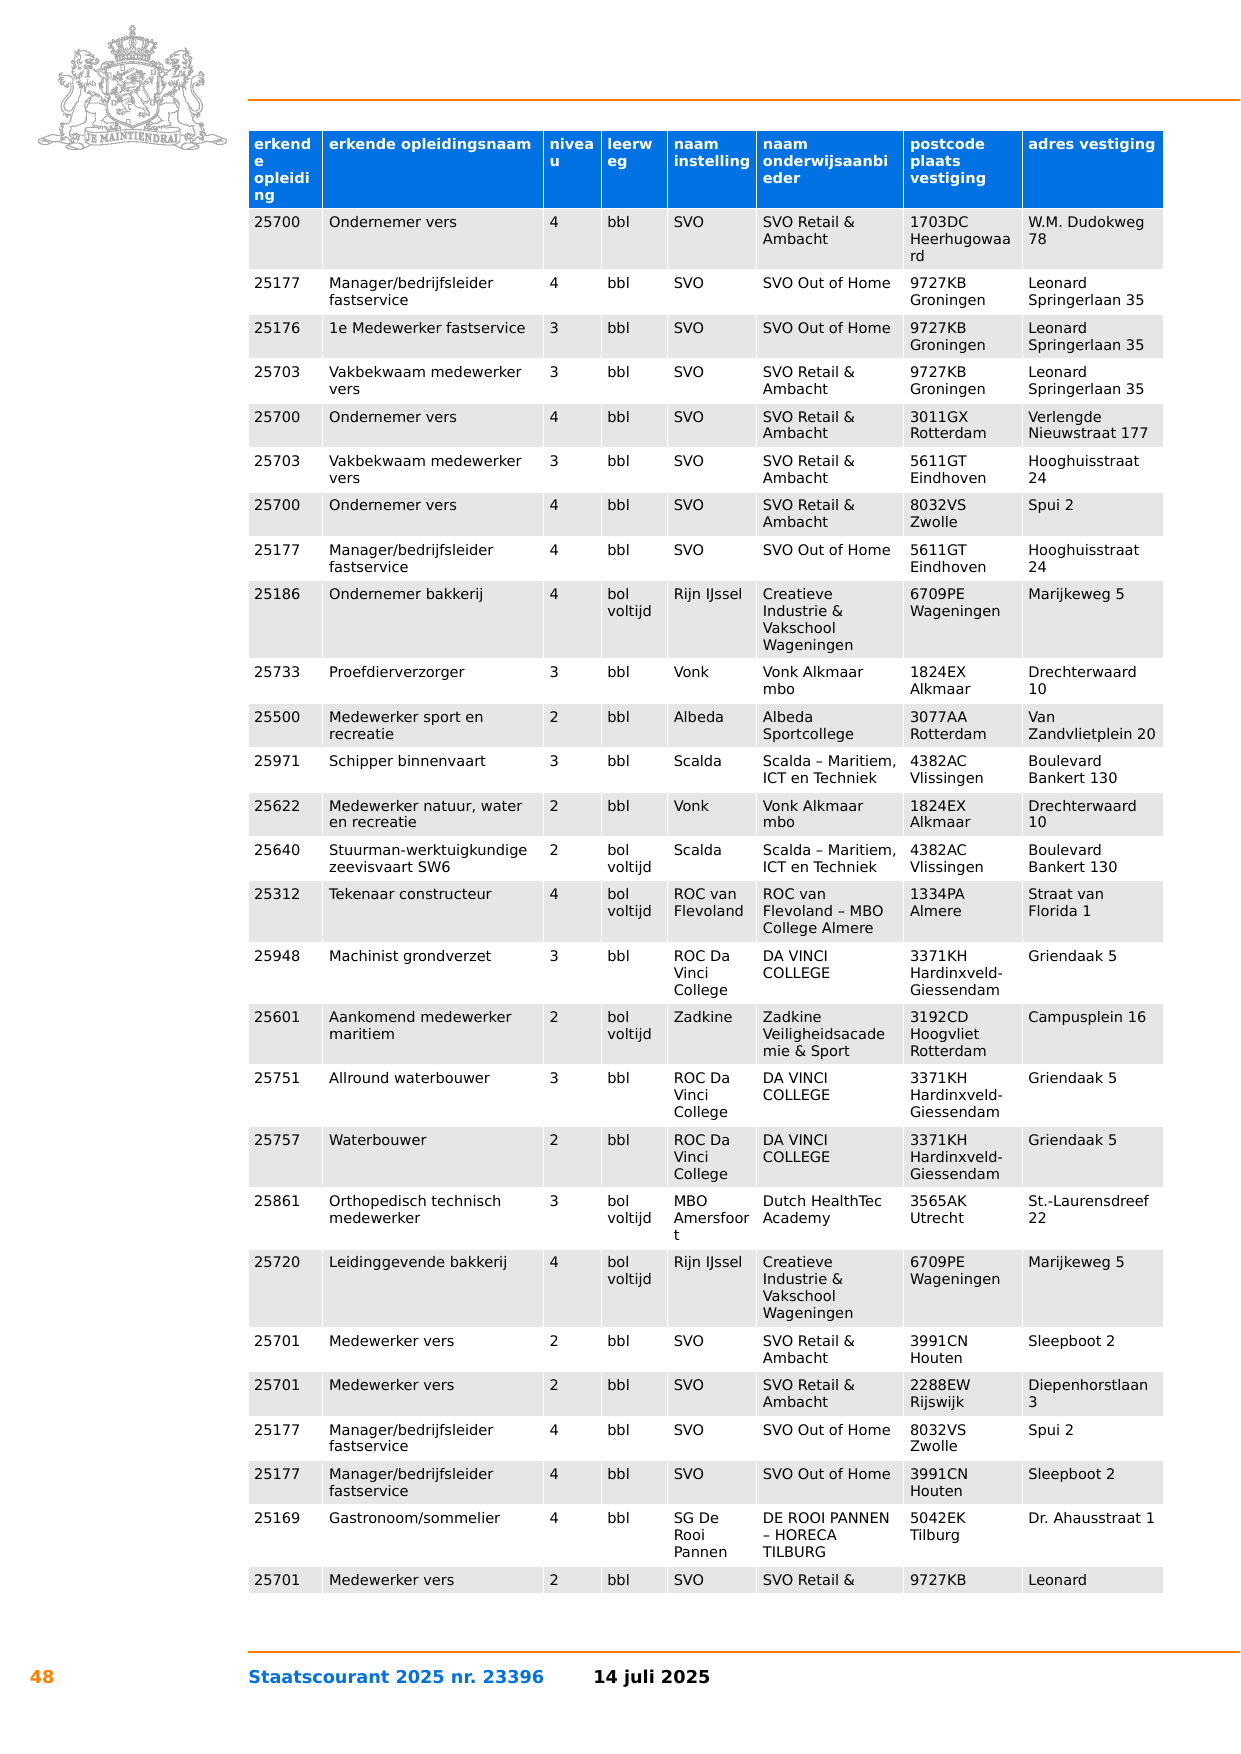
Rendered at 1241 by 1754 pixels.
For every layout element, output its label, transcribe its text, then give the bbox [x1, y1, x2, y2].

table_header adres vestiging [1023, 131, 1163, 208]
table_cell 25177 [249, 271, 322, 314]
table_cell 1824EX Alkmaar [904, 793, 1022, 836]
table_cell 3371KH Hardinxveld-Giessendam [904, 943, 1022, 1003]
table_cell Manager/bedrijfsleider fastservice [323, 537, 543, 580]
table_cell bbl [602, 1372, 667, 1416]
table_cell SVO [668, 493, 756, 536]
table_cell Vonk [668, 793, 756, 836]
table_cell 25703 [249, 359, 322, 403]
table_cell Proefdierverzorger [323, 660, 543, 703]
table_cell 25186 [249, 581, 322, 658]
table_cell DA VINCI COLLEGE [757, 943, 903, 1003]
table_cell 4 [544, 209, 601, 269]
table_cell bol voltijd [602, 1188, 667, 1248]
table_cell bbl [602, 271, 667, 314]
table_cell bbl [602, 748, 667, 792]
table_cell SVO [668, 315, 756, 358]
table_cell 3 [544, 448, 601, 491]
table_cell 3192CD Hoogvliet Rotterdam [904, 1004, 1022, 1064]
table_cell SVO [668, 537, 756, 580]
table_cell SVO Out of Home [757, 315, 903, 358]
table_cell 2 [544, 1567, 601, 1593]
table_cell 4382AC Vlissingen [904, 837, 1022, 880]
table_cell 1824EX Alkmaar [904, 660, 1022, 703]
picture [38, 25, 227, 150]
table_cell 3991CN Houten [904, 1461, 1022, 1504]
table_cell 1334PA Almere [904, 881, 1022, 942]
table_cell 8032VS Zwolle [904, 493, 1022, 536]
table_cell SVO Retail & Ambacht [757, 448, 903, 491]
table_cell W.M. Dudokweg 78 [1023, 209, 1163, 269]
table_cell 3371KH Hardinxveld-Giessendam [904, 1127, 1022, 1187]
table_cell bbl [602, 1417, 667, 1460]
table_cell ROC Da Vinci College [668, 1066, 756, 1126]
table_header postcode plaats vestiging [904, 131, 1022, 208]
table_cell bbl [602, 404, 667, 447]
table_cell 4382AC Vlissingen [904, 748, 1022, 792]
table_cell 25733 [249, 660, 322, 703]
table_cell SG De Rooi Pannen [668, 1505, 756, 1566]
table_cell Scalda [668, 748, 756, 792]
table_cell SVO Retail & Ambacht [757, 1328, 903, 1371]
table_cell bbl [602, 660, 667, 703]
table_cell Dr. Ahausstraat 1 [1023, 1505, 1163, 1566]
table_cell bbl [602, 1328, 667, 1371]
table_cell 9727KB Groningen [904, 315, 1022, 358]
table_cell 3 [544, 748, 601, 792]
table_cell SVO [668, 1328, 756, 1371]
table_cell SVO [668, 1461, 756, 1504]
table_cell Straat van Florida 1 [1023, 881, 1163, 942]
table_cell Leonard Springerlaan 35 [1023, 271, 1163, 314]
table_cell 25177 [249, 1461, 322, 1504]
table_cell Scalda [668, 837, 756, 880]
table_cell bbl [602, 1505, 667, 1566]
table_cell Drechterwaard 10 [1023, 660, 1163, 703]
table_cell 9727KB Groningen [904, 359, 1022, 403]
table_header naam instelling [668, 131, 756, 208]
table_cell Ondernemer vers [323, 209, 543, 269]
table_cell bbl [602, 448, 667, 491]
table_cell Boulevard Bankert 130 [1023, 837, 1163, 880]
table_cell Scalda – Maritiem, ICT en Techniek [757, 837, 903, 880]
table_cell Dutch HealthTec Academy [757, 1188, 903, 1248]
table_cell 3991CN Houten [904, 1328, 1022, 1371]
table_cell Verlengde Nieuwstraat 177 [1023, 404, 1163, 447]
table_cell SVO Out of Home [757, 271, 903, 314]
table_cell 5042EK Tilburg [904, 1505, 1022, 1566]
table_cell 2 [544, 1004, 601, 1064]
table_cell Hooghuisstraat 24 [1023, 537, 1163, 580]
table_cell Sleepboot 2 [1023, 1328, 1163, 1371]
table_cell 25751 [249, 1066, 322, 1126]
table_cell Medewerker natuur, water en recreatie [323, 793, 543, 836]
table_cell 25640 [249, 837, 322, 880]
table_cell bol voltijd [602, 1250, 667, 1327]
table_cell 4 [544, 881, 601, 942]
table_cell 2 [544, 837, 601, 880]
table_cell 3077AA Rotterdam [904, 704, 1022, 747]
table_cell Schipper binnenvaart [323, 748, 543, 792]
table_cell bol voltijd [602, 1004, 667, 1064]
table_cell bbl [602, 359, 667, 403]
table_cell 4 [544, 493, 601, 536]
table_cell bbl [602, 315, 667, 358]
table_cell 4 [544, 1417, 601, 1460]
table_header leerweg [602, 131, 667, 208]
table_cell 25169 [249, 1505, 322, 1566]
table_cell bbl [602, 793, 667, 836]
table_cell Rijn IJssel [668, 1250, 756, 1327]
table_cell Spui 2 [1023, 493, 1163, 536]
table_cell Marijkeweg 5 [1023, 1250, 1163, 1327]
table_cell 3 [544, 359, 601, 403]
table_cell 2 [544, 704, 601, 747]
table_cell 3565AK Utrecht [904, 1188, 1022, 1248]
table_cell 3 [544, 943, 601, 1003]
table_cell bbl [602, 1066, 667, 1126]
table_cell 5611GT Eindhoven [904, 448, 1022, 491]
table_cell 2 [544, 1127, 601, 1187]
table_cell bbl [602, 537, 667, 580]
table_cell Medewerker sport en recreatie [323, 704, 543, 747]
table_cell 2 [544, 1328, 601, 1371]
table_header naam onderwijsaanbieder [757, 131, 903, 208]
table_cell Scalda – Maritiem, ICT en Techniek [757, 748, 903, 792]
table_cell bbl [602, 943, 667, 1003]
table_cell Waterbouwer [323, 1127, 543, 1187]
table_cell 3 [544, 1066, 601, 1126]
table_cell 25720 [249, 1250, 322, 1327]
table_cell Ondernemer vers [323, 404, 543, 447]
table_cell 9727KB Groningen [904, 271, 1022, 314]
table_cell SVO Retail & Ambacht [757, 359, 903, 403]
table_cell SVO [668, 359, 756, 403]
table_cell Ondernemer bakkerij [323, 581, 543, 658]
table_cell 25703 [249, 448, 322, 491]
table_cell bbl [602, 209, 667, 269]
table_cell Leonard Springerlaan 35 [1023, 359, 1163, 403]
table_cell Leidinggevende bakkerij [323, 1250, 543, 1327]
table_cell Medewerker vers [323, 1372, 543, 1416]
table_cell Manager/bedrijfsleider fastservice [323, 1417, 543, 1460]
table_cell Leonard [1023, 1567, 1163, 1593]
table_cell 3 [544, 315, 601, 358]
table_cell SVO Retail & Ambacht [757, 1372, 903, 1416]
table_cell Campusplein 16 [1023, 1004, 1163, 1064]
table_cell ROC Da Vinci College [668, 943, 756, 1003]
table_cell 5611GT Eindhoven [904, 537, 1022, 580]
table_cell bbl [602, 1127, 667, 1187]
table_cell 25701 [249, 1567, 322, 1593]
table_cell 1703DC Heerhugowaard [904, 209, 1022, 269]
table_cell SVO [668, 404, 756, 447]
table_cell 25601 [249, 1004, 322, 1064]
table_header niveau [544, 131, 601, 208]
table_cell ROC van Flevoland [668, 881, 756, 942]
table_cell 25700 [249, 404, 322, 447]
table_cell 25948 [249, 943, 322, 1003]
table_cell ROC van Flevoland – MBO College Almere [757, 881, 903, 942]
table_cell ROC Da Vinci College [668, 1127, 756, 1187]
table_cell Leonard Springerlaan 35 [1023, 315, 1163, 358]
table_cell SVO [668, 271, 756, 314]
table_cell Orthopedisch technisch medewerker [323, 1188, 543, 1248]
table_cell Medewerker vers [323, 1567, 543, 1593]
table_cell Diepenhorstlaan 3 [1023, 1372, 1163, 1416]
table_cell Zadkine Veiligheidsacademie & Sport [757, 1004, 903, 1064]
table_cell Marijkeweg 5 [1023, 581, 1163, 658]
table_cell Drechterwaard 10 [1023, 793, 1163, 836]
table_cell Vonk Alkmaar mbo [757, 660, 903, 703]
table_cell Gastronoom/sommelier [323, 1505, 543, 1566]
table_cell SVO [668, 1372, 756, 1416]
table_cell Van Zandvlietplein 20 [1023, 704, 1163, 747]
table_cell Medewerker vers [323, 1328, 543, 1371]
table_cell 25500 [249, 704, 322, 747]
table_cell 2288EW Rijswijk [904, 1372, 1022, 1416]
table_cell Albeda [668, 704, 756, 747]
table_cell Ondernemer vers [323, 493, 543, 536]
table_cell DA VINCI COLLEGE [757, 1127, 903, 1187]
table_cell 25757 [249, 1127, 322, 1187]
table_cell 4 [544, 1505, 601, 1566]
table_cell 2 [544, 1372, 601, 1416]
table_cell Vonk [668, 660, 756, 703]
table_cell Creatieve Industrie & Vakschool Wageningen [757, 1250, 903, 1327]
table_cell Hooghuisstraat 24 [1023, 448, 1163, 491]
table_cell Griendaak 5 [1023, 1066, 1163, 1126]
table_cell 4 [544, 1461, 601, 1504]
table_cell 25701 [249, 1328, 322, 1371]
table_cell SVO [668, 209, 756, 269]
table_cell 3 [544, 660, 601, 703]
table_cell DE ROOI PANNEN – HORECA TILBURG [757, 1505, 903, 1566]
table_cell Zadkine [668, 1004, 756, 1064]
table_cell bbl [602, 1461, 667, 1504]
table_cell 25971 [249, 748, 322, 792]
table_cell 6709PE Wageningen [904, 581, 1022, 658]
table_cell Vonk Alkmaar mbo [757, 793, 903, 836]
table_cell 4 [544, 581, 601, 658]
table_cell Sleepboot 2 [1023, 1461, 1163, 1504]
table_cell Machinist grondverzet [323, 943, 543, 1003]
table_cell 25176 [249, 315, 322, 358]
table_cell 4 [544, 1250, 601, 1327]
table_cell DA VINCI COLLEGE [757, 1066, 903, 1126]
table_cell 1e Medewerker fastservice [323, 315, 543, 358]
table_cell Aankomend medewerker maritiem [323, 1004, 543, 1064]
table_cell SVO Retail & Ambacht [757, 209, 903, 269]
table_cell 4 [544, 271, 601, 314]
table_cell SVO Retail & Ambacht [757, 404, 903, 447]
table_cell SVO Out of Home [757, 1417, 903, 1460]
table_cell 25861 [249, 1188, 322, 1248]
table_cell 3371KH Hardinxveld-Giessendam [904, 1066, 1022, 1126]
table_cell 25701 [249, 1372, 322, 1416]
table_cell Griendaak 5 [1023, 943, 1163, 1003]
table_cell SVO [668, 1567, 756, 1593]
table_cell SVO [668, 1417, 756, 1460]
table_cell 9727KB [904, 1567, 1022, 1593]
table_cell Boulevard Bankert 130 [1023, 748, 1163, 792]
table_cell Allround waterbouwer [323, 1066, 543, 1126]
table_cell SVO Retail & Ambacht [757, 493, 903, 536]
table_cell SVO Out of Home [757, 1461, 903, 1504]
table_cell Tekenaar constructeur [323, 881, 543, 942]
table_cell bbl [602, 493, 667, 536]
table_cell SVO Retail & [757, 1567, 903, 1593]
table_cell MBO Amersfoort [668, 1188, 756, 1248]
table_cell Creatieve Industrie & Vakschool Wageningen [757, 581, 903, 658]
table_cell Rijn IJssel [668, 581, 756, 658]
table_cell 4 [544, 537, 601, 580]
table_cell bol voltijd [602, 581, 667, 658]
table_cell Stuurman-werktuigkundige zeevisvaart SW6 [323, 837, 543, 880]
table_cell bol voltijd [602, 881, 667, 942]
table_cell 3 [544, 1188, 601, 1248]
table_cell SVO [668, 448, 756, 491]
table_cell St.-Laurensdreef 22 [1023, 1188, 1163, 1248]
table_cell bol voltijd [602, 837, 667, 880]
table_cell 4 [544, 404, 601, 447]
table_cell Manager/bedrijfsleider fastservice [323, 1461, 543, 1504]
table_cell 25700 [249, 209, 322, 269]
table_header erkende opleiding [249, 131, 322, 208]
table_cell 2 [544, 793, 601, 836]
table_cell 25177 [249, 537, 322, 580]
table_cell Vakbekwaam medewerker vers [323, 448, 543, 491]
table_cell SVO Out of Home [757, 537, 903, 580]
table_cell Griendaak 5 [1023, 1127, 1163, 1187]
table_cell Spui 2 [1023, 1417, 1163, 1460]
table_cell 25622 [249, 793, 322, 836]
table_cell 25700 [249, 493, 322, 536]
table_cell Vakbekwaam medewerker vers [323, 359, 543, 403]
table_cell 3011GX Rotterdam [904, 404, 1022, 447]
table_cell 8032VS Zwolle [904, 1417, 1022, 1460]
table_header erkende opleidingsnaam [323, 131, 543, 208]
table_cell bbl [602, 704, 667, 747]
table_cell 6709PE Wageningen [904, 1250, 1022, 1327]
table_cell Albeda Sportcollege [757, 704, 903, 747]
table_cell 25312 [249, 881, 322, 942]
table_cell Manager/bedrijfsleider fastservice [323, 271, 543, 314]
table_cell 25177 [249, 1417, 322, 1460]
table_cell bbl [602, 1567, 667, 1593]
